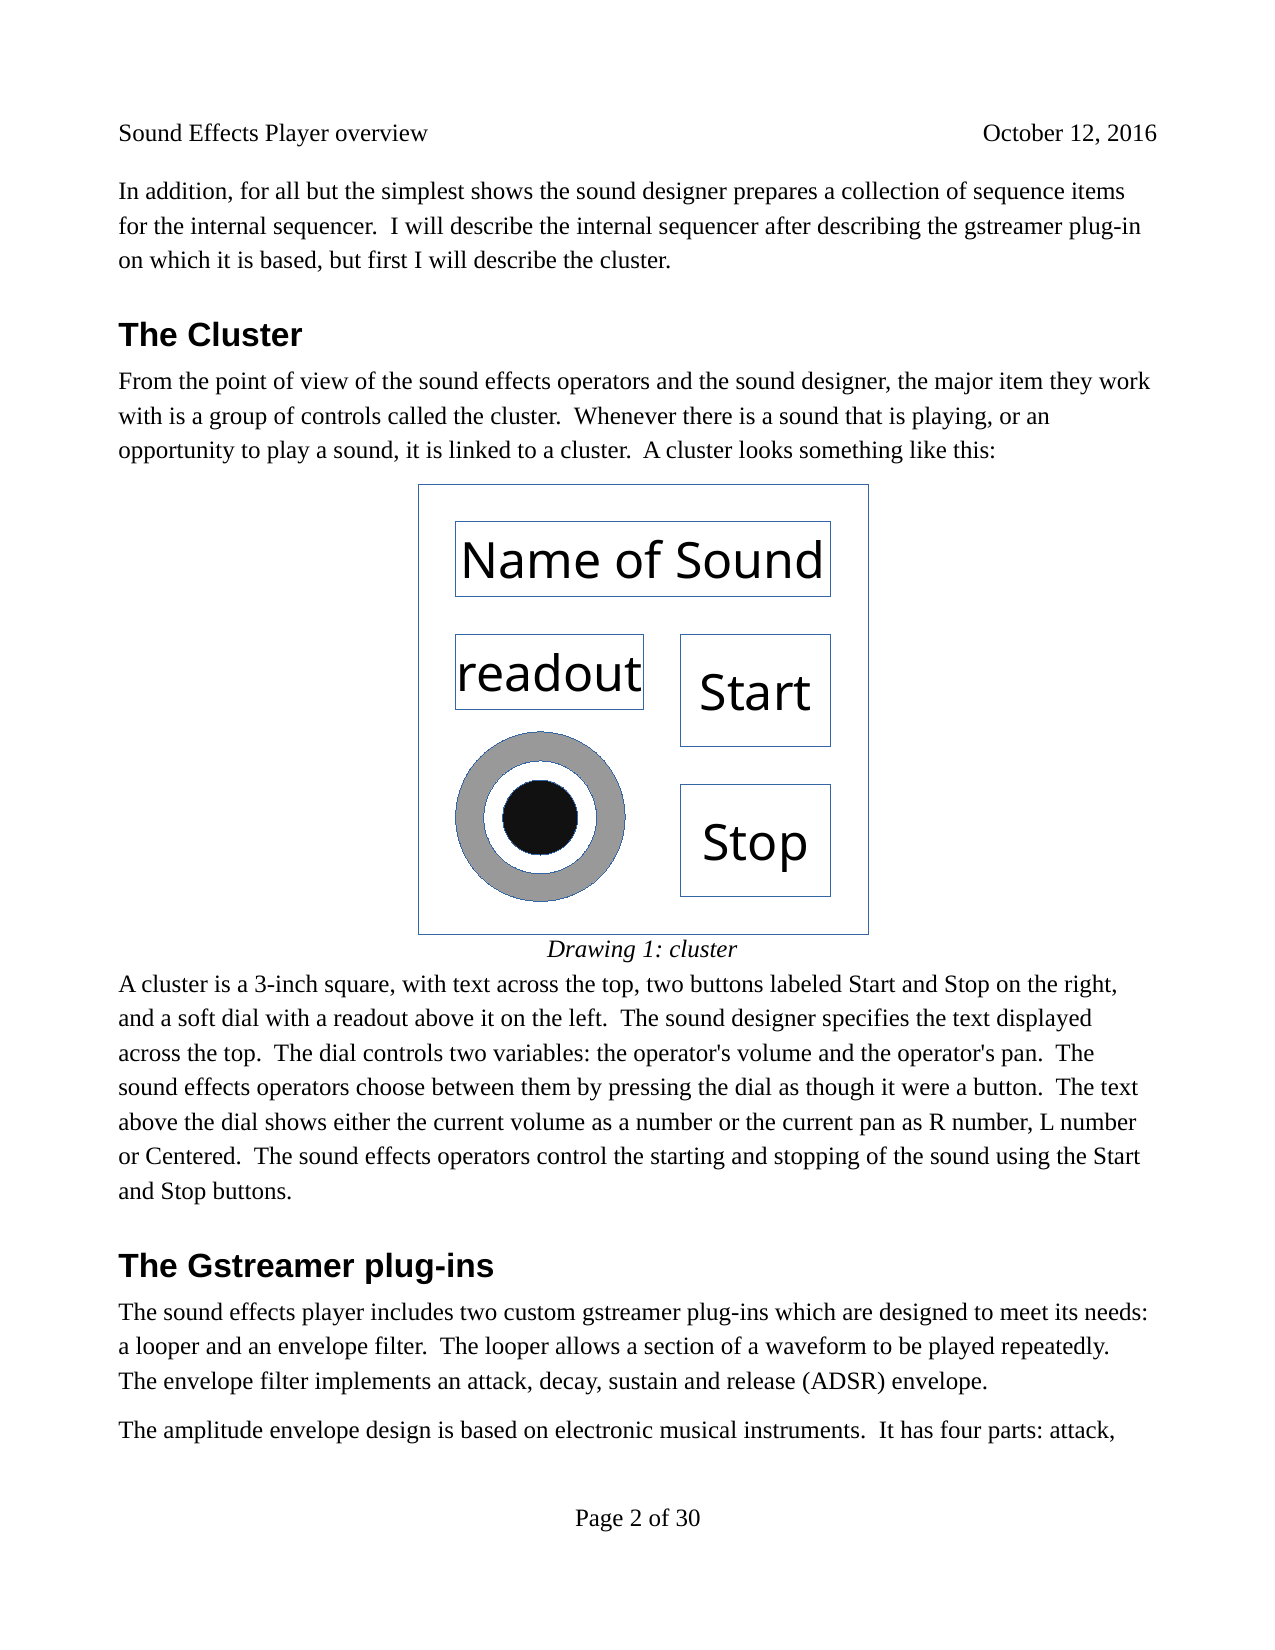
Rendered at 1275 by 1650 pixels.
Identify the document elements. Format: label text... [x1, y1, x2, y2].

text From the point of view of the sound effects operators and the sound designer, the major item they work with is a group of controls called the cluster. Whenever there is a sound that is playing, or an opportunity to play a sound, it is linked to a cluster. A cluster looks something like this: [118, 366, 1157, 464]
subtitle The Gstreamer plug-ins [118, 1246, 1157, 1284]
picture [419, 485, 868, 934]
text The amplitude envelope design is based on electronic musical instruments. It has four parts: attack, [118, 1415, 1157, 1444]
text In addition, for all but the simplest shows the sound designer prepares a collection of sequence items for the internal sequencer. I will describe the internal sequencer after describing the gstreamer plug-in on which it is based, but first I will describe the cluster. [118, 176, 1157, 274]
text A cluster is a 3-inch square, with text across the top, two buttons labeled Start and Stop on the right, and a soft dial with a readout above it on the left. The sound designer specifies the text displayed across the top. The dial controls two variables: the operator's volume and the operator's pan. The sound effects operators choose between them by pressing the dial as though it were a button. The text above the dial shows either the current volume as a number or the current pan as R number, L number or Centered. The sound effects operators control the starting and stopping of the sound using the Start and Stop buttons. [118, 963, 1157, 1205]
text The sound effects player includes two custom gstreamer plug-ins which are designed to meet its needs: a looper and an envelope filter. The looper allows a section of a waveform to be played repeatedly. The envelope filter implements an attack, decay, sustain and release (ADSR) envelope. [118, 1297, 1157, 1395]
text Drawing 1: cluster [118, 934, 1168, 963]
subtitle The Cluster [118, 315, 1157, 354]
